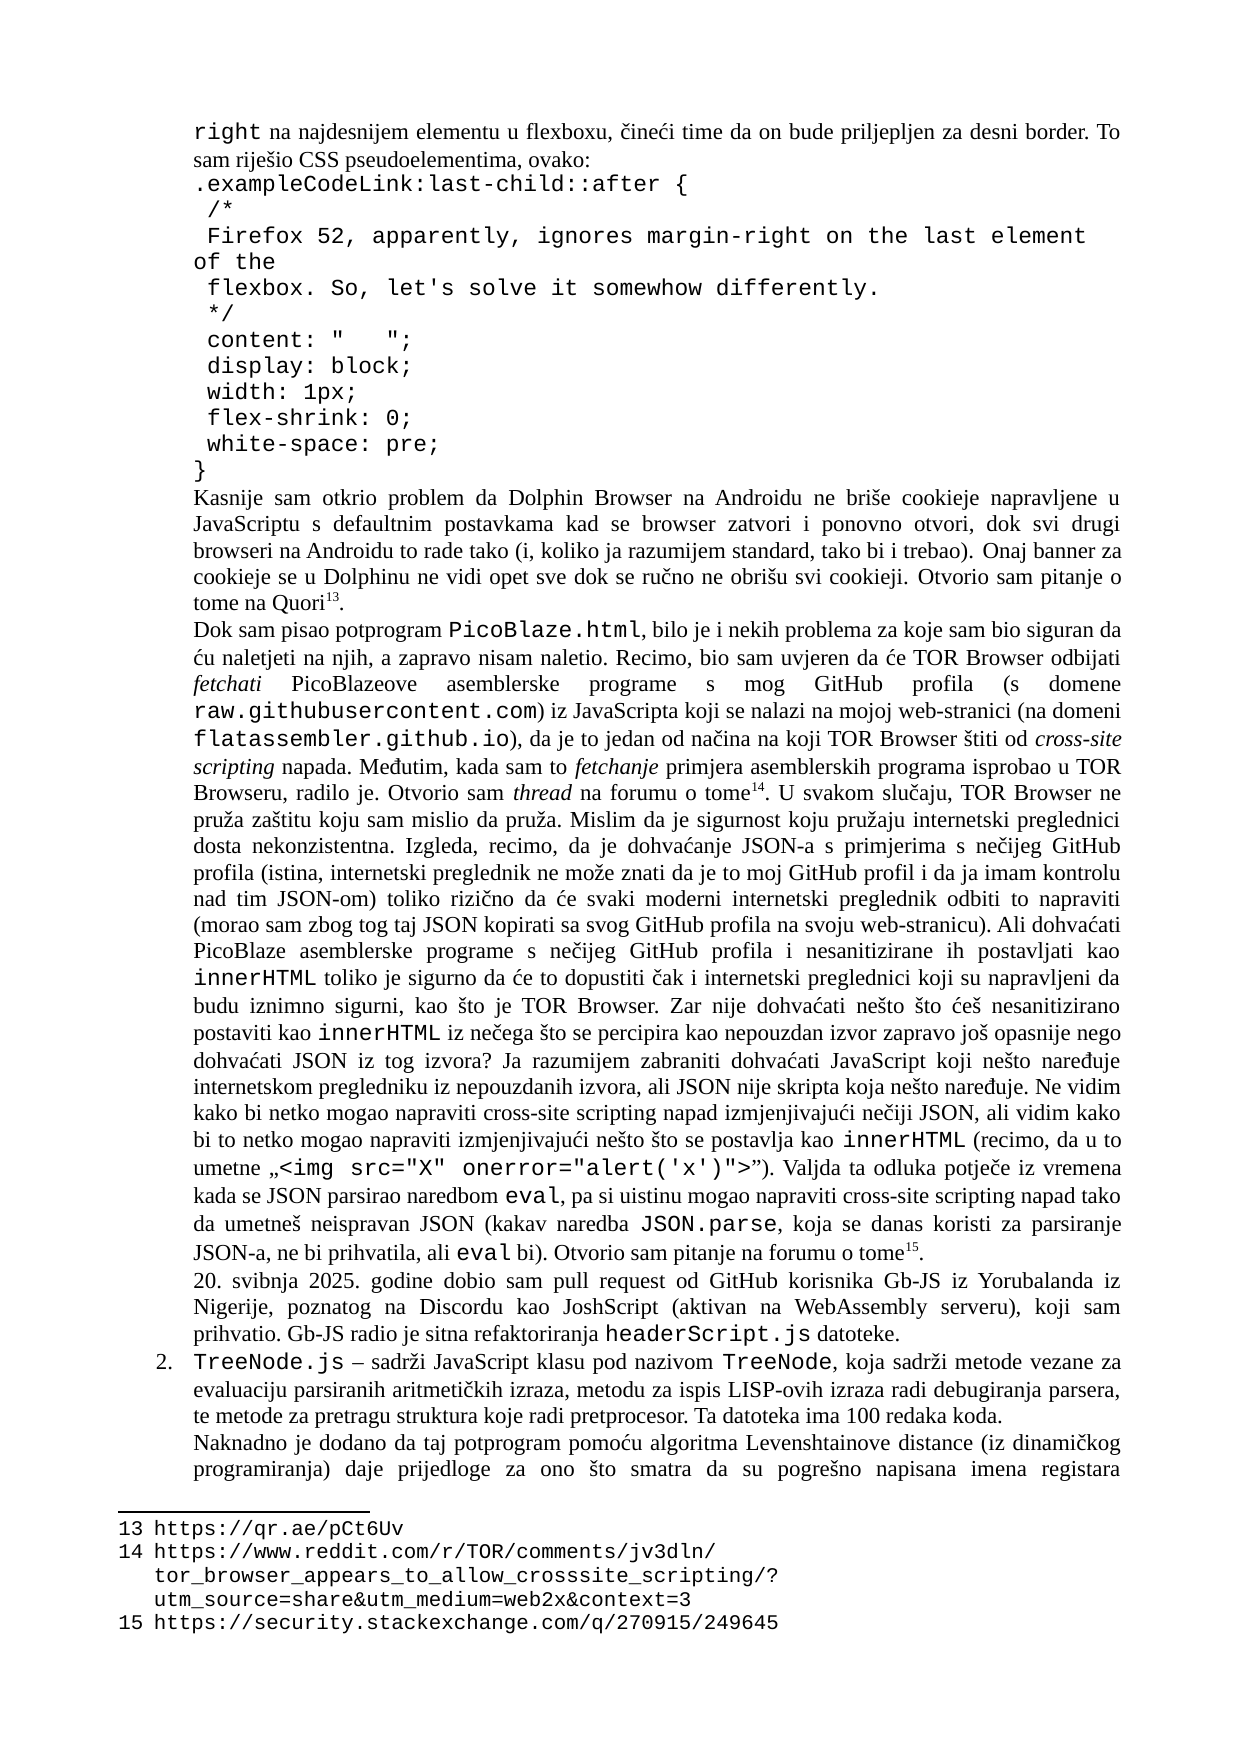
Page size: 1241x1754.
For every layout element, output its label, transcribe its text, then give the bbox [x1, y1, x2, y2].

list https://www.reddit.com/r/TOR/comments/jv3dln/tor_browser_appears_to_allow_crosssite_scripting/?utm_source=share&utm_medium=web2x&context=3 [118, 1541, 1122, 1612]
list https://qr.ae/pCt6Uv [118, 1518, 1122, 1541]
list Naknadno je dodano da taj potprogram pomoću algoritma Levenshtainove distance (iz dinamičkog programiranja) daje prijedloge za ono što smatra da su pogrešno napisana imena registara [156, 1429, 1122, 1482]
list https://security.stackexchange.com/q/270915/249645 [118, 1612, 1122, 1636]
list Kasnije sam otkrio problem da Dolphin Browser na Androidu ne briše cookieje napravljene u JavaScriptu s defaultnim postavkama kad se browser zatvori i ponovno otvori, dok svi drugi browseri na Androidu to rade tako (i, koliko ja razumijem standard, tako bi i trebao). Onaj banner za cookieje se u Dolphinu ne vidi opet sve dok se ručno ne obrišu svi cookieji. Otvorio sam pitanje o tome na Quori. [156, 484, 1122, 616]
list Dok sam pisao potprogram PicoBlaze.html, bilo je i nekih problema za koje sam bio siguran da ću naletjeti na njih, a zapravo nisam naletio. Recimo, bio sam uvjeren da će TOR Browser odbijati fetchati PicoBlazeove asemblerske programe s mog GitHub profila (s domene raw.githubusercontent.com) iz JavaScripta koji se nalazi na mojoj web-stranici (na domeni flatassembler.github.io), da je to jedan od načina na koji TOR Browser štiti od cross-site scripting napada. Međutim, kada sam to fetchanje primjera asemblerskih programa isprobao u TOR Browseru, radilo je. Otvorio sam thread na forumu o tome. U svakom slučaju, TOR Browser ne pruža zaštitu koju sam mislio da pruža. Mislim da je sigurnost koju pružaju internetski preglednici dosta nekonzistentna. Izgleda, recimo, da je dohvaćanje JSON-a s primjerima s nečijeg GitHub profila (istina, internetski preglednik ne može znati da je to moj GitHub profil i da ja imam kontrolu nad tim JSON-om) toliko rizično da će svaki moderni internetski preglednik odbiti to napraviti (morao sam zbog tog taj JSON kopirati sa svog GitHub profila na svoju web-stranicu). Ali dohvaćati PicoBlaze asemblerske programe s nečijeg GitHub profila i nesanitizirane ih postavljati kao innerHTML toliko je sigurno da će to dopustiti čak i internetski preglednici koji su napravljeni da budu iznimno sigurni, kao što je TOR Browser. Zar nije dohvaćati nešto što ćeš nesanitizirano postaviti kao innerHTML iz nečega što se percipira kao nepouzdan izvor zapravo još opasnije nego dohvaćati JSON iz tog izvora? Ja razumijem zabraniti dohvaćati JavaScript koji nešto naređuje internetskom pregledniku iz nepouzdanih izvora, ali JSON nije skripta koja nešto naređuje. Ne vidim kako bi netko mogao napraviti cross-site scripting napad izmjenjivajući nečiji JSON, ali vidim kako bi to netko mogao napraviti izmjenjivajući nešto što se postavlja kao innerHTML (recimo, da u to umetne „<img src="X" onerror="alert('x')">”). Valjda ta odluka potječe iz vremena kada se JSON parsirao naredbom eval, pa si uistinu mogao napraviti cross-site scripting napad tako da umetneš neispravan JSON (kakav naredba JSON.parse, koja se danas koristi za parsiranje JSON-a, ne bi prihvatila, ali eval bi). Otvorio sam pitanje na forumu o tome. [156, 616, 1122, 1267]
list right na najdesnijem elementu u flexboxu, čineći time da on bude priljepljen za desni border. To sam riješio CSS pseudoelementima, ovako: [156, 118, 1122, 173]
list .exampleCodeLink:last-child::after { /* Firefox 52, apparently, ignores margin-right on the last element of the flexbox. So, let's solve it somewhow differently. */ content: " "; display: block; width: 1px; flex-shrink: 0; white-space: pre; } [156, 173, 1122, 484]
list 20. svibnja 2025. godine dobio sam pull request od GitHub korisnika Gb-JS iz Yorubalanda iz Nigerije, poznatog na Discordu kao JoshScript (aktivan na WebAssembly serveru), koji sam prihvatio. Gb-JS radio je sitna refaktoriranja headerScript.js datoteke. [156, 1267, 1122, 1348]
list TreeNode.js – sadrži JavaScript klasu pod nazivom TreeNode, koja sadrži metode vezane za evaluaciju parsiranih aritmetičkih izraza, metodu za ispis LISP-ovih izraza radi debugiranja parsera, te metode za pretragu struktura koje radi pretprocesor. Ta datoteka ima 100 redaka koda. [156, 1348, 1122, 1429]
